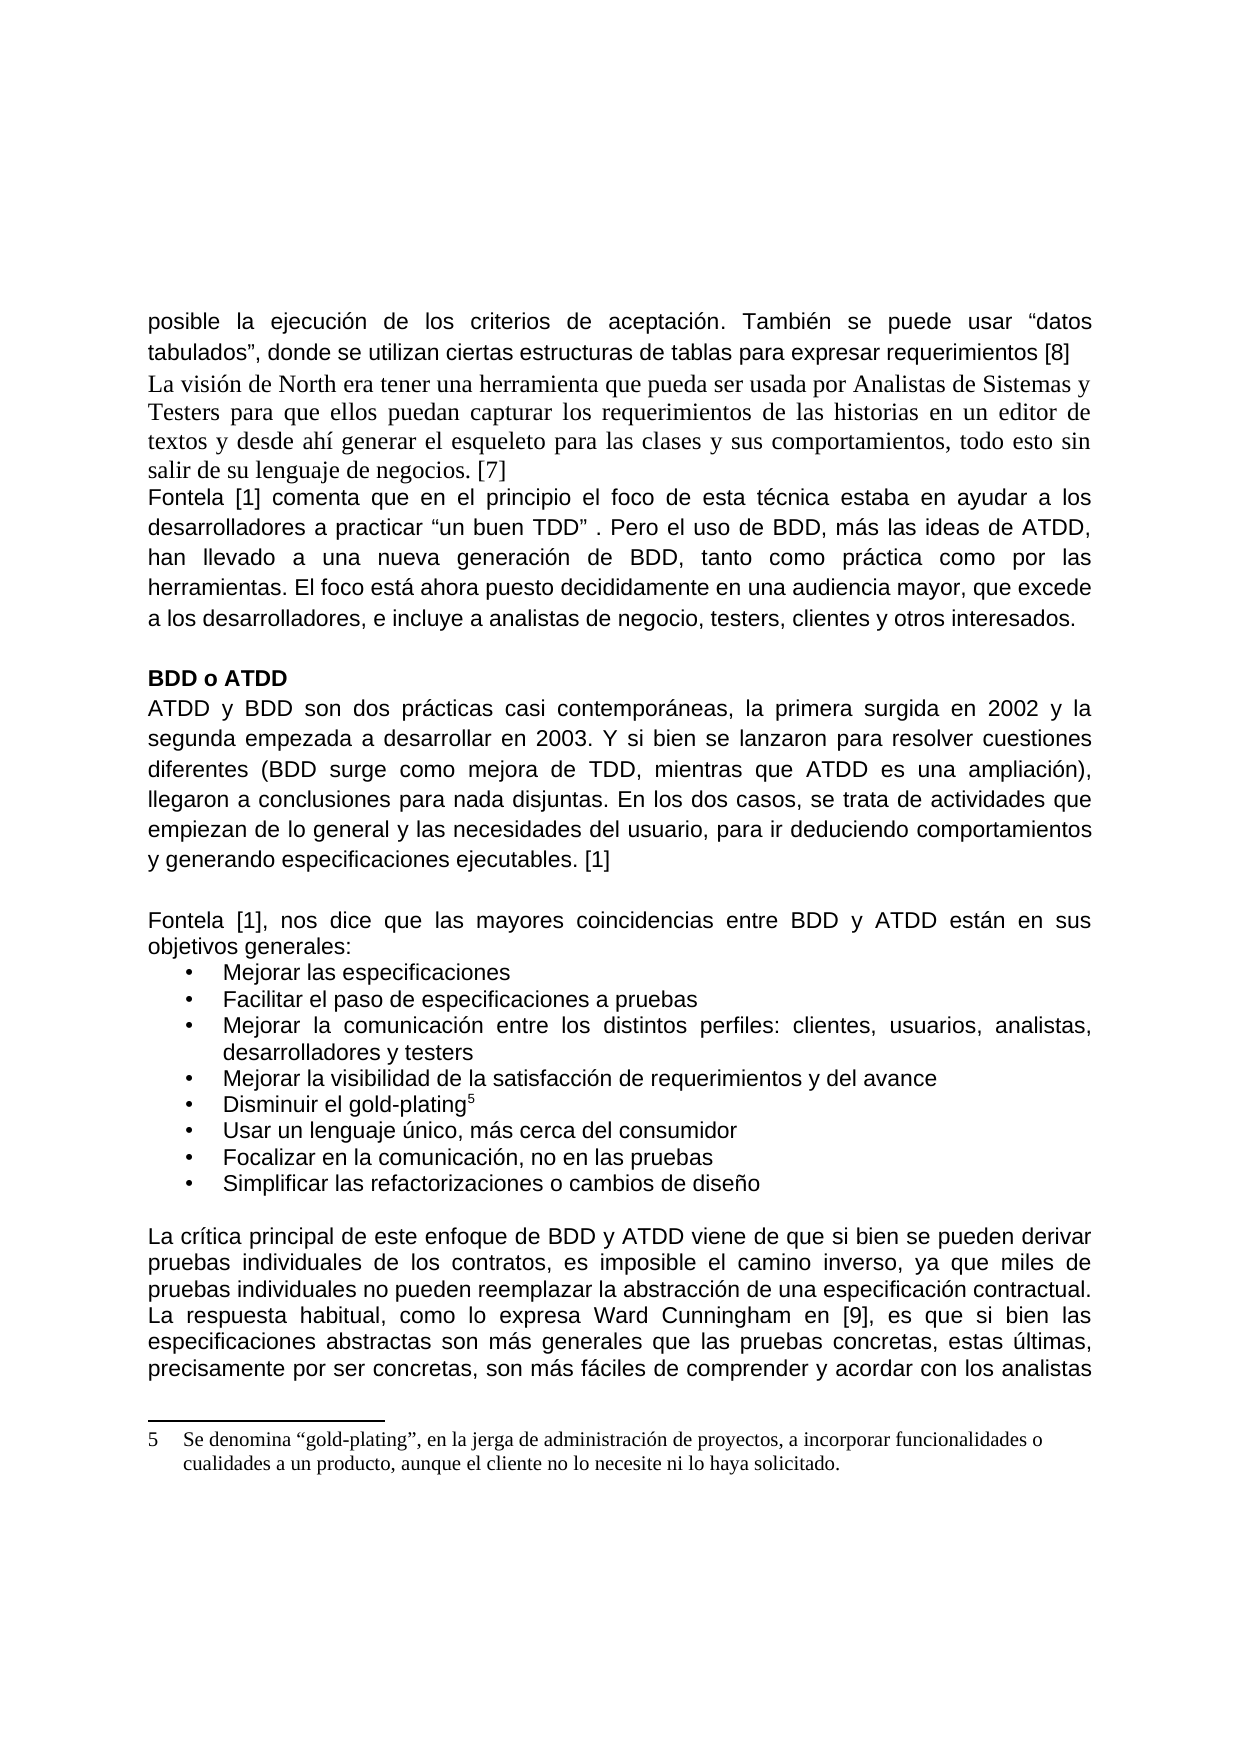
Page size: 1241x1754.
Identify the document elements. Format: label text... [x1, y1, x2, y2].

text posible la ejecución de los criterios de aceptación. También se puede usar “datos tabulados”, donde se utilizan ciertas estructuras de tablas para expresar requerimientos [8] [148, 308, 1093, 365]
list Facilitar el paso de especificaciones a pruebas [185, 986, 1093, 1012]
text La crítica principal de este enfoque de BDD y ATDD viene de que si bien se pueden derivar pruebas individuales de los contratos, es imposible el camino inverso, ya que miles de pruebas individuales no pueden reemplazar la abstracción de una especificación contractual. [148, 1223, 1093, 1302]
text La respuesta habitual, como lo expresa Ward Cunningham en [9], es que si bien las especificaciones abstractas son más generales que las pruebas concretas, estas últimas, precisamente por ser concretas, son más fáciles de comprender y acordar con los analistas [148, 1302, 1093, 1381]
list Usar un lenguaje único, más cerca del consumidor [185, 1117, 1093, 1144]
text ATDD y BDD son dos prácticas casi contemporáneas, la primera surgida en 2002 y la segunda empezada a desarrollar en 2003. Y si bien se lanzaron para resolver cuestiones diferentes (BDD surge como mejora de TDD, mientras que ATDD es una ampliación), llegaron a conclusiones para nada disjuntas. En los dos casos, se trata de actividades que empiezan de lo general y las necesidades del usuario, para ir deduciendo comportamientos y generando especificaciones ejecutables. [1] [148, 695, 1093, 873]
list Mejorar la comunicación entre los distintos perfiles: clientes, usuarios, analistas, desarrolladores y testers [185, 1012, 1093, 1065]
list Focalizar en la comunicación, no en las pruebas [185, 1144, 1093, 1170]
list Simplificar las refactorizaciones o cambios de diseño [185, 1170, 1093, 1197]
text BDD o ATDD [148, 665, 1093, 691]
list Mejorar la visibilidad de la satisfacción de requerimientos y del avance [185, 1065, 1093, 1091]
list Se denomina “gold-plating”, en la jerga de administración de proyectos, a incorporar funcionalidades o cualidades a un producto, aunque el cliente no lo necesite ni lo haya solicitado. [148, 1427, 1093, 1475]
list Mejorar las especificaciones [185, 959, 1093, 986]
text Fontela [1] comenta que en el principio el foco de esta técnica estaba en ayudar a los desarrolladores a practicar “un buen TDD” . Pero el uso de BDD, más las ideas de ATDD, han llevado a una nueva generación de BDD, tanto como práctica como por las herramientas. El foco está ahora puesto decididamente en una audiencia mayor, que excede a los desarrolladores, e incluye a analistas de negocio, testers, clientes y otros interesados. [148, 484, 1093, 631]
list Disminuir el gold-plating [185, 1091, 1093, 1117]
text La visión de North era tener una herramienta que pueda ser usada por Analistas de Sistemas y Testers para que ellos puedan capturar los requerimientos de las historias en un editor de textos y desde ahí generar el esqueleto para las clases y sus comportamientos, todo esto sin salir de su lenguaje de negocios. [7] [148, 369, 1093, 484]
text Fontela [1], nos dice que las mayores coincidencias entre BDD y ATDD están en sus objetivos generales: [148, 907, 1093, 959]
